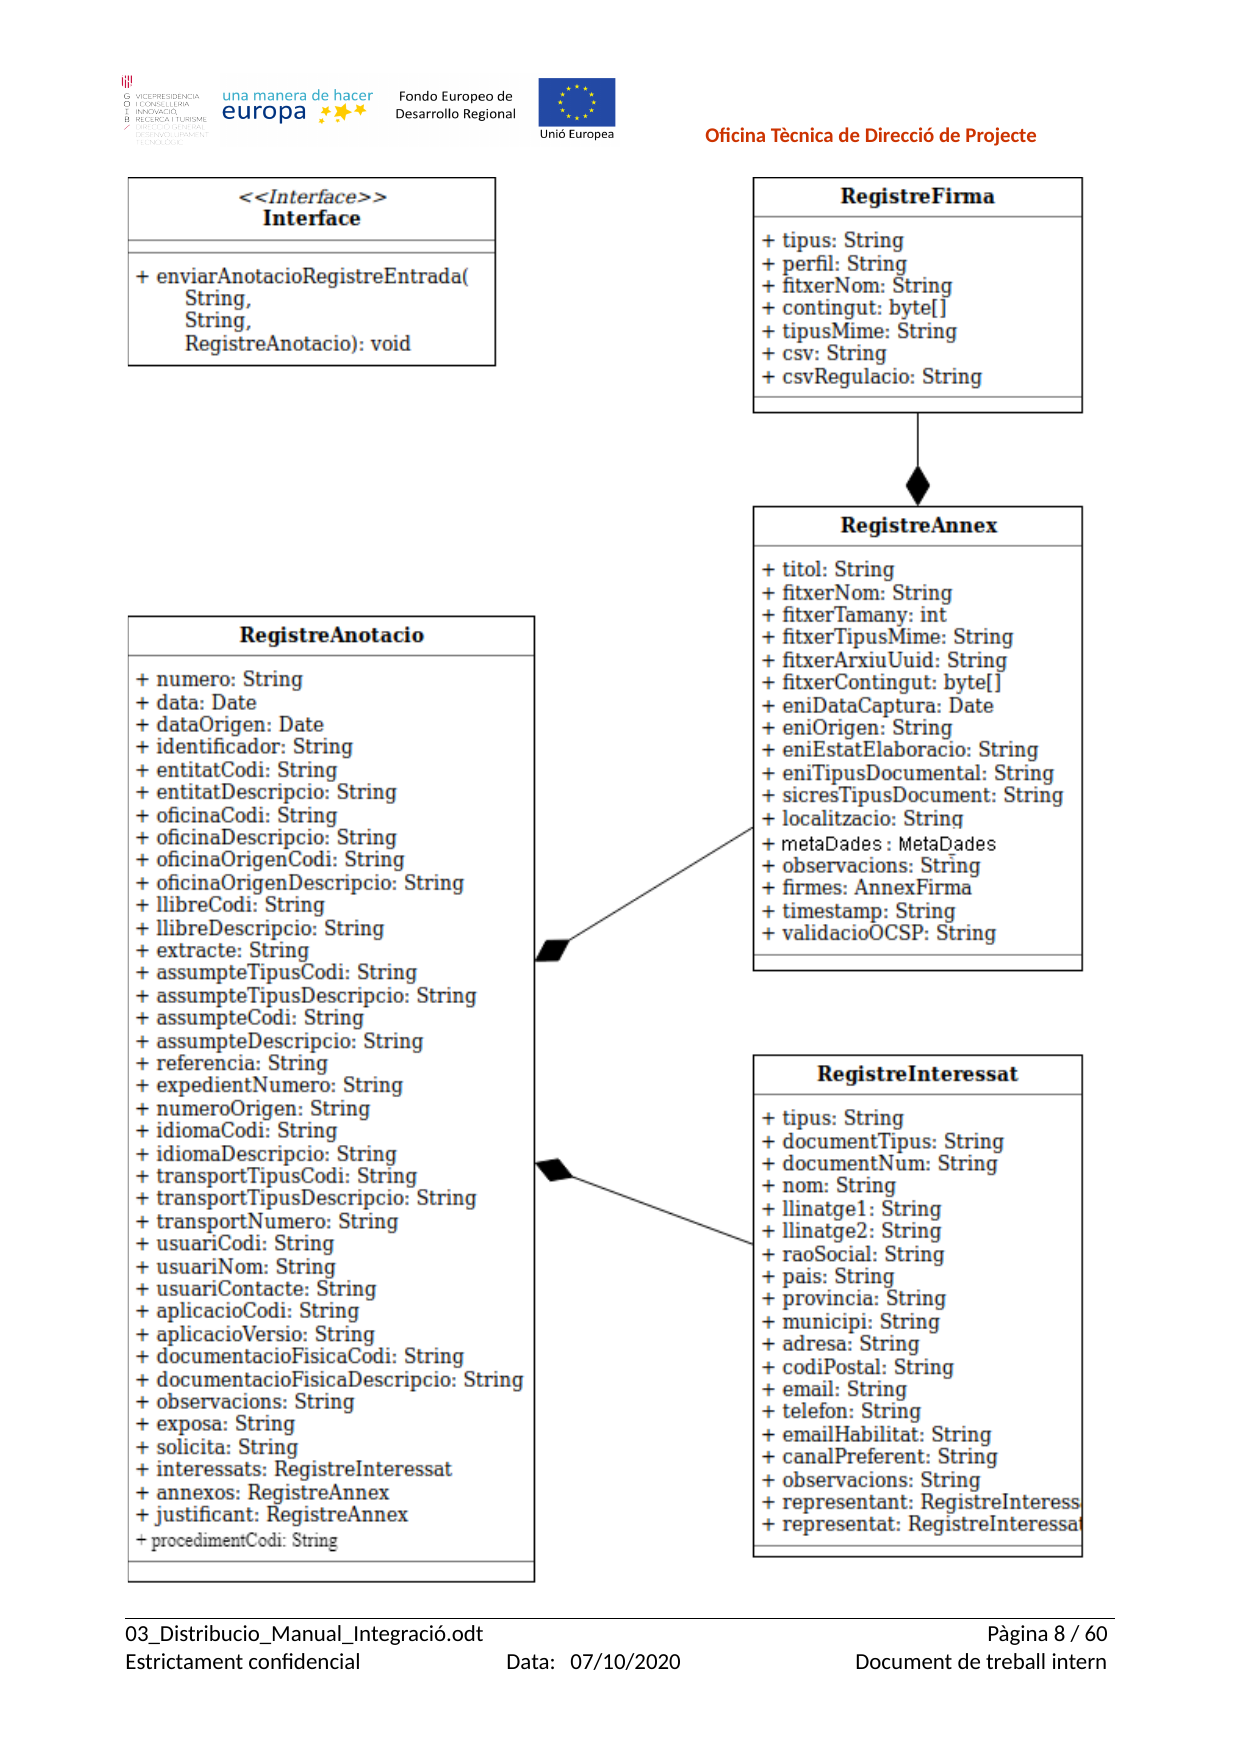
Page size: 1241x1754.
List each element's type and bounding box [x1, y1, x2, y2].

picture [219, 73, 621, 147]
picture [118, 73, 213, 147]
